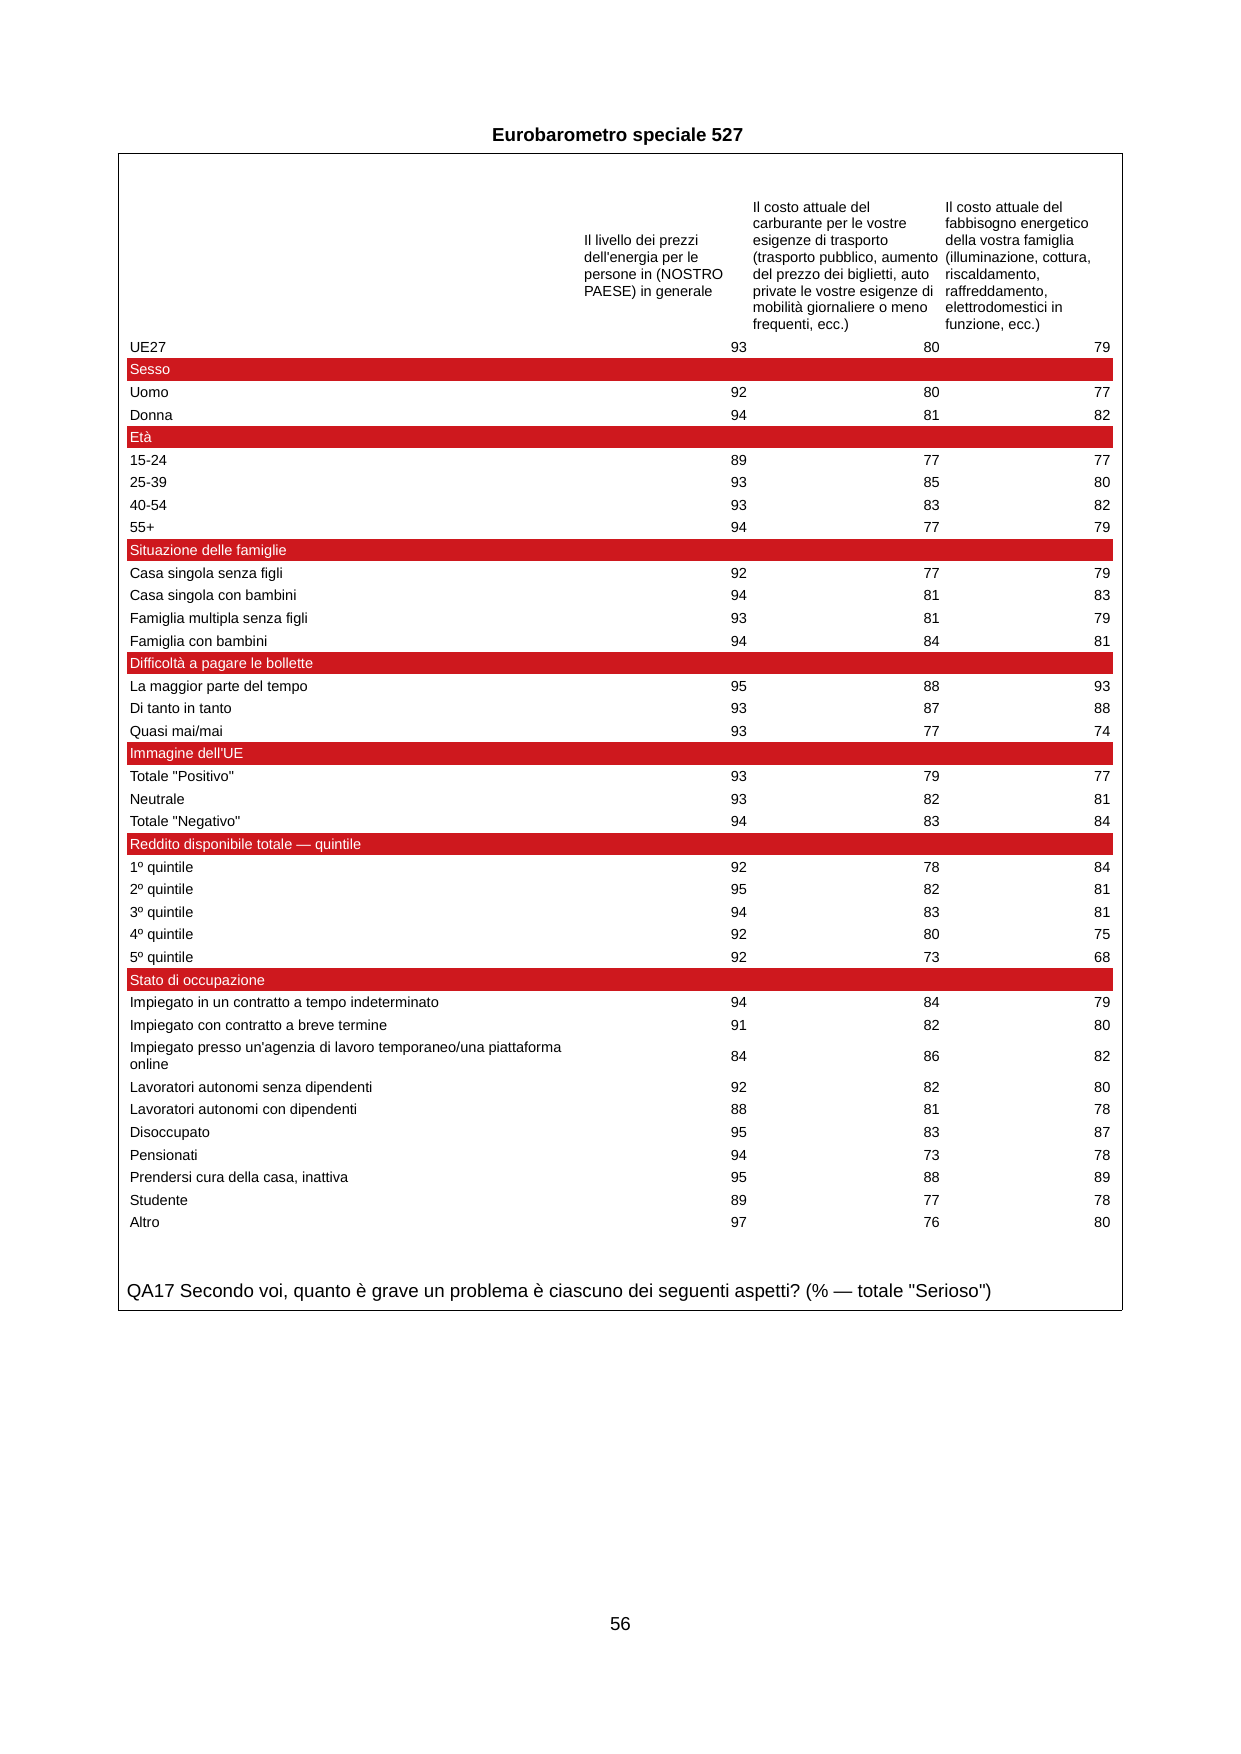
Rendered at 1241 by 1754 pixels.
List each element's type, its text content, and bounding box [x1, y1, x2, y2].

table_cell Di tanto in tanto [127, 697, 581, 720]
table_cell 84 [942, 810, 1113, 833]
table_cell Neutrale [127, 788, 581, 810]
table_cell [750, 426, 942, 448]
table_cell 83 [750, 494, 942, 516]
table_cell Uomo [127, 381, 581, 403]
table_cell 95 [581, 878, 750, 901]
table_cell 84 [581, 1036, 750, 1076]
table_cell 73 [750, 1143, 942, 1166]
table_cell 95 [581, 1121, 750, 1143]
table_cell Impiegato presso un'agenzia di lavoro temporaneo/una piattaforma online [127, 1036, 581, 1076]
table_cell 80 [750, 381, 942, 403]
table_cell 79 [942, 607, 1113, 629]
table_cell [581, 426, 750, 448]
table_cell [942, 833, 1113, 855]
table_cell 92 [581, 381, 750, 403]
table_cell 95 [581, 675, 750, 697]
table_cell 81 [942, 629, 1113, 652]
table_cell 81 [750, 403, 942, 426]
table_cell 82 [942, 494, 1113, 516]
table_cell Altro [127, 1211, 581, 1234]
table_cell Lavoratori autonomi senza dipendenti [127, 1076, 581, 1098]
table_cell [942, 358, 1113, 381]
table_cell 83 [750, 901, 942, 923]
table_cell 78 [942, 1143, 1113, 1166]
table_cell 93 [581, 720, 750, 742]
table_cell [750, 358, 942, 381]
table_cell 83 [942, 584, 1113, 607]
table_cell 81 [750, 607, 942, 629]
table_cell Pensionati [127, 1143, 581, 1166]
table_cell Famiglia con bambini [127, 629, 581, 652]
table_cell [581, 833, 750, 855]
table_cell 82 [750, 878, 942, 901]
table_cell 73 [750, 946, 942, 968]
table_cell [581, 742, 750, 765]
table_cell 86 [750, 1036, 942, 1076]
table_cell [581, 358, 750, 381]
table_cell Prendersi cura della casa, inattiva [127, 1166, 581, 1188]
table_cell 93 [581, 471, 750, 494]
table_cell 89 [581, 1189, 750, 1211]
table_cell 84 [750, 629, 942, 652]
table_cell 94 [581, 1143, 750, 1166]
table_cell 79 [942, 516, 1113, 539]
table_cell 93 [581, 788, 750, 810]
table_cell 95 [581, 1166, 750, 1188]
table_cell 81 [942, 901, 1113, 923]
table_cell 1º quintile [127, 855, 581, 878]
table_cell 94 [581, 901, 750, 923]
table_cell 88 [581, 1098, 750, 1121]
table_cell Sesso [127, 358, 581, 381]
table_cell 80 [942, 1014, 1113, 1036]
table_cell 87 [750, 697, 942, 720]
table_cell [942, 539, 1113, 561]
table_cell 85 [750, 471, 942, 494]
table_cell 55+ [127, 516, 581, 539]
table_cell [942, 652, 1113, 674]
table_header Il livello dei prezzi dell'energia per le persone in (NOSTRO PAESE) in generale [581, 195, 750, 335]
table_cell 79 [942, 561, 1113, 584]
text QA17 Secondo voi, quanto è grave un problema è ciascuno dei seguenti aspetti? (% — totale "Serioso") [127, 1280, 1113, 1301]
table_cell [750, 968, 942, 991]
table_cell Reddito disponibile totale — quintile [127, 833, 581, 855]
table_cell 97 [581, 1211, 750, 1234]
table_cell 78 [750, 855, 942, 878]
table_cell [581, 968, 750, 991]
table_cell 88 [942, 697, 1113, 720]
table_cell Età [127, 426, 581, 448]
table_cell Casa singola senza figli [127, 561, 581, 584]
table_cell 89 [581, 449, 750, 471]
table_cell 79 [942, 991, 1113, 1013]
table_cell 76 [750, 1211, 942, 1234]
table_cell 80 [750, 923, 942, 946]
table_cell 77 [942, 765, 1113, 787]
table_cell 40-54 [127, 494, 581, 516]
table_cell 68 [942, 946, 1113, 968]
table_cell 77 [750, 720, 942, 742]
table_cell Impiegato con contratto a breve termine [127, 1014, 581, 1036]
table_cell 81 [942, 878, 1113, 901]
table_cell [750, 539, 942, 561]
table_cell 94 [581, 516, 750, 539]
table_cell 81 [750, 584, 942, 607]
table_cell 79 [942, 335, 1113, 358]
table_cell [581, 652, 750, 674]
table_cell 82 [942, 403, 1113, 426]
table_cell 93 [581, 765, 750, 787]
table_cell 88 [750, 1166, 942, 1188]
table_cell 91 [581, 1014, 750, 1036]
table_cell 93 [581, 697, 750, 720]
table_cell Lavoratori autonomi con dipendenti [127, 1098, 581, 1121]
table_cell [942, 426, 1113, 448]
table_cell 77 [750, 449, 942, 471]
table_cell [581, 539, 750, 561]
table_cell Stato di occupazione [127, 968, 581, 991]
table_cell 92 [581, 1076, 750, 1098]
table_cell 84 [942, 855, 1113, 878]
table_cell UE27 [127, 335, 581, 358]
table_cell 80 [942, 1211, 1113, 1234]
table_header Il costo attuale del carburante per le vostre esigenze di trasporto (trasporto pubblico, aumento del prezzo dei biglietti, auto private le vostre esigenze di mobilità giornaliere o meno frequenti, ecc.) [750, 195, 942, 335]
table_cell 94 [581, 584, 750, 607]
table_cell 93 [581, 335, 750, 358]
table_cell 84 [750, 991, 942, 1013]
table_cell 75 [942, 923, 1113, 946]
table_cell 94 [581, 629, 750, 652]
table_cell Difficoltà a pagare le bollette [127, 652, 581, 674]
table_cell 93 [581, 607, 750, 629]
table_cell 83 [750, 810, 942, 833]
table_cell Famiglia multipla senza figli [127, 607, 581, 629]
table_cell 77 [942, 381, 1113, 403]
table_cell 94 [581, 810, 750, 833]
table_cell 25-39 [127, 471, 581, 494]
table_cell 74 [942, 720, 1113, 742]
table_cell 93 [942, 675, 1113, 697]
table_cell 92 [581, 855, 750, 878]
table_cell 93 [581, 494, 750, 516]
table_cell 15-24 [127, 449, 581, 471]
table_cell Impiegato in un contratto a tempo indeterminato [127, 991, 581, 1013]
table_cell 77 [750, 561, 942, 584]
table_cell 81 [750, 1098, 942, 1121]
table_cell 80 [750, 335, 942, 358]
table_cell 79 [750, 765, 942, 787]
table_cell [750, 742, 942, 765]
table_cell Situazione delle famiglie [127, 539, 581, 561]
table_cell Donna [127, 403, 581, 426]
table_cell Quasi mai/mai [127, 720, 581, 742]
table_cell Studente [127, 1189, 581, 1211]
table_cell 89 [942, 1166, 1113, 1188]
table_cell 78 [942, 1189, 1113, 1211]
table_cell 92 [581, 946, 750, 968]
table_cell 5º quintile [127, 946, 581, 968]
table_cell 82 [750, 1014, 942, 1036]
table_header [127, 195, 581, 335]
table_cell [942, 742, 1113, 765]
table_cell Totale "Positivo" [127, 765, 581, 787]
table_cell 78 [942, 1098, 1113, 1121]
table_cell 83 [750, 1121, 942, 1143]
table_cell 77 [942, 449, 1113, 471]
table_cell 87 [942, 1121, 1113, 1143]
table_cell [942, 968, 1113, 991]
table_cell 82 [942, 1036, 1113, 1076]
table_cell Totale "Negativo" [127, 810, 581, 833]
table_cell [750, 652, 942, 674]
table_header Il costo attuale del fabbisogno energetico della vostra famiglia (illuminazione, cottura, riscaldamento, raffreddamento, elettrodomestici in funzione, ecc.) [942, 195, 1113, 335]
table_cell La maggior parte del tempo [127, 675, 581, 697]
table_cell 94 [581, 991, 750, 1013]
table_cell 82 [750, 1076, 942, 1098]
table_cell 81 [942, 788, 1113, 810]
table_cell [750, 833, 942, 855]
table_cell 77 [750, 516, 942, 539]
table_cell 94 [581, 403, 750, 426]
table_cell 77 [750, 1189, 942, 1211]
table_cell 4º quintile [127, 923, 581, 946]
table_cell 88 [750, 675, 942, 697]
table_cell 80 [942, 1076, 1113, 1098]
table_cell 3º quintile [127, 901, 581, 923]
table_cell 92 [581, 923, 750, 946]
table_cell 82 [750, 788, 942, 810]
table_cell 80 [942, 471, 1113, 494]
table_cell Casa singola con bambini [127, 584, 581, 607]
table_cell Disoccupato [127, 1121, 581, 1143]
table_cell 92 [581, 561, 750, 584]
table_cell Immagine dell'UE [127, 742, 581, 765]
table_cell 2º quintile [127, 878, 581, 901]
